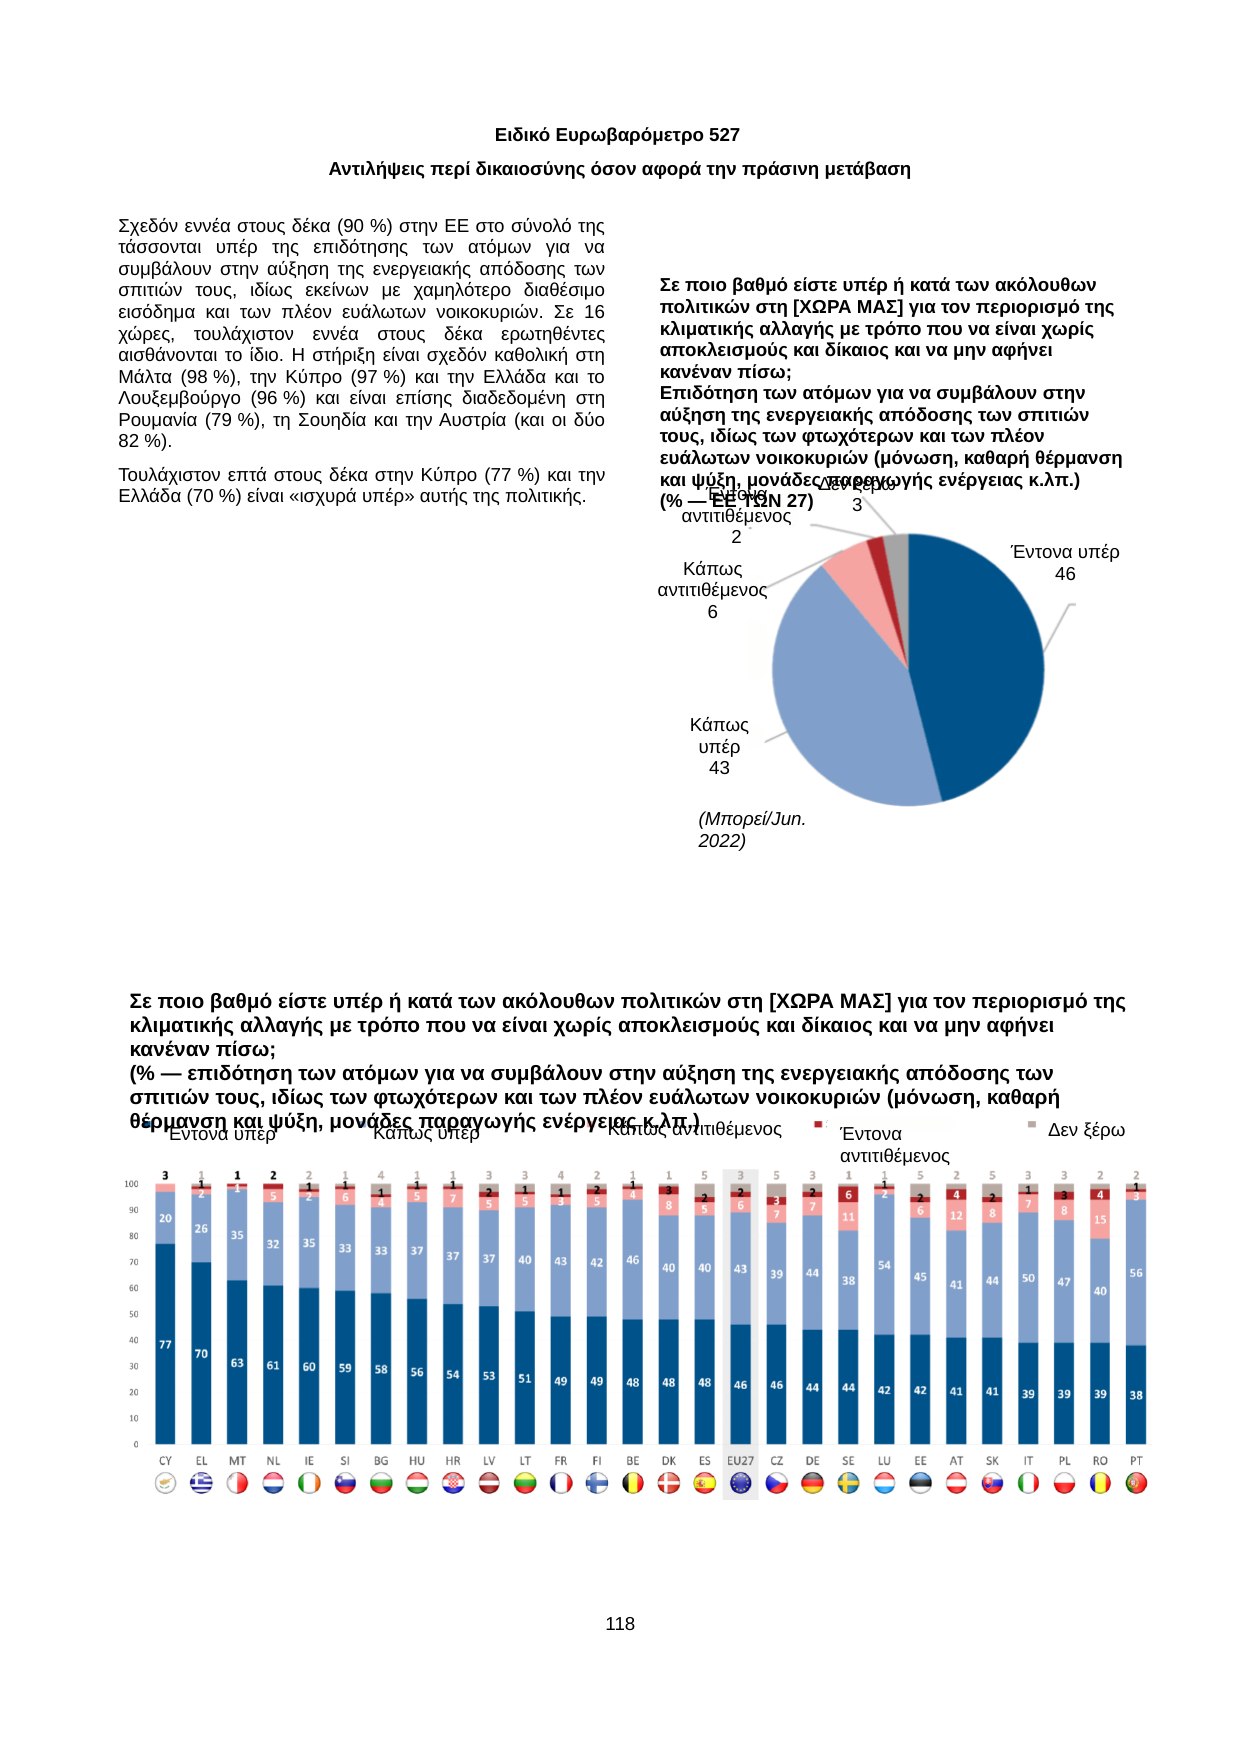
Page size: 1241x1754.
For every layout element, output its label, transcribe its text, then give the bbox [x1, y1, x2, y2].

picture [125, 1112, 664, 1136]
picture [118, 1163, 1152, 1500]
picture [660, 1112, 1037, 1136]
picture [747, 489, 1076, 811]
text Τουλάχιστον επτά στους δέκα στην Κύπρο (77 %) και την Ελλάδα (70 %) είναι «ισχυρά υπέρ» αυτής της πολιτικής. [118, 463, 605, 507]
text Σχεδόν εννέα στους δέκα (90 %) στην ΕΕ στο σύνολό της τάσσονται υπέρ της επιδότησης των ατόμων για να συμβάλουν στην αύξηση της ενεργειακής απόδοσης των σπιτιών τους, ιδίως εκείνων με χαμηλότερο διαθέσιμο εισόδημα και των πλέον ευάλωτων νοικοκυριών. Σε 16 χώρες, τουλάχιστον εννέα στους δέκα ερωτηθέντες αισθάνονται το ίδιο. Η στήριξη είναι σχεδόν καθολική στη Μάλτα (98 %), την Κύπρο (97 %) και την Ελλάδα και το Λουξεμβούργο (96 %) και είναι επίσης διαδεδομένη στη Ρουμανία (79 %), τη Σουηδία και την Αυστρία (και οι δύο 82 %). [118, 214, 605, 452]
